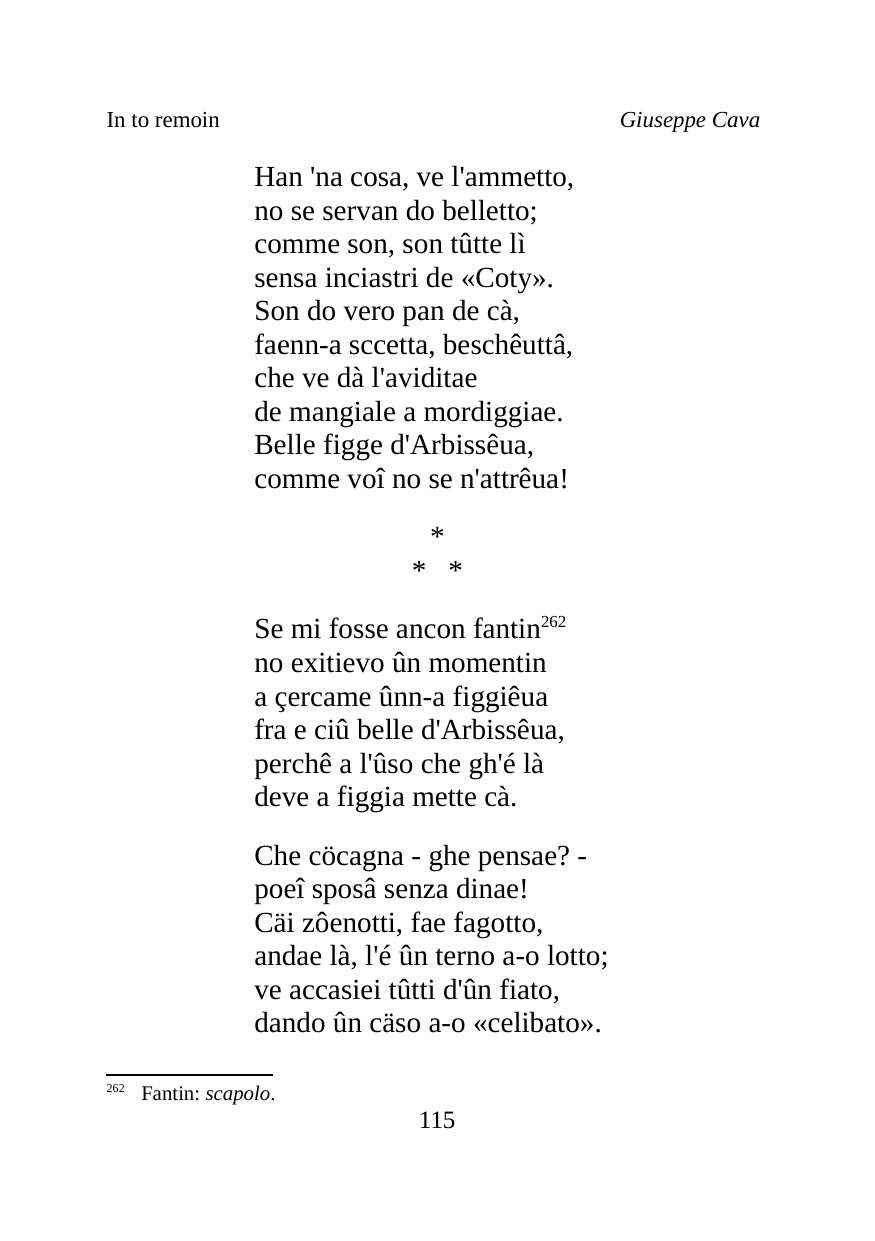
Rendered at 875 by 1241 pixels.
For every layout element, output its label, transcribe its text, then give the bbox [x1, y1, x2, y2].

text Han 'na cosa, ve l'ammetto, no se servan do belletto; comme son, son tûtte lì sensa inciastri de «Coty». Son do vero pan de cà, faenn-a sccetta, beschêuttâ, che ve dà l'aviditae de mangiale a mordiggiae. Belle figge d'Arbissêua, comme voî no se n'attrêua! [254, 159, 768, 494]
text Che cöcagna - ghe pensae? - poeî sposâ senza dinae! Cäi zôenotti, fae fagotto, andae là, l'é ûn terno a-o lotto; ve accasiei tûtti d'ûn fiato, dando ûn cäso a-o «celibato». [254, 838, 768, 1039]
text * * * [106, 519, 768, 587]
text Fantin: scapolo. [106, 1081, 768, 1105]
text Se mi fosse ancon fantin no exitievo ûn momentin a çercame ûnn-a figgiêua fra e ciû belle d'Arbissêua, perchê a l'ûso che gh'é là deve a figgia mette cà. [254, 612, 768, 813]
